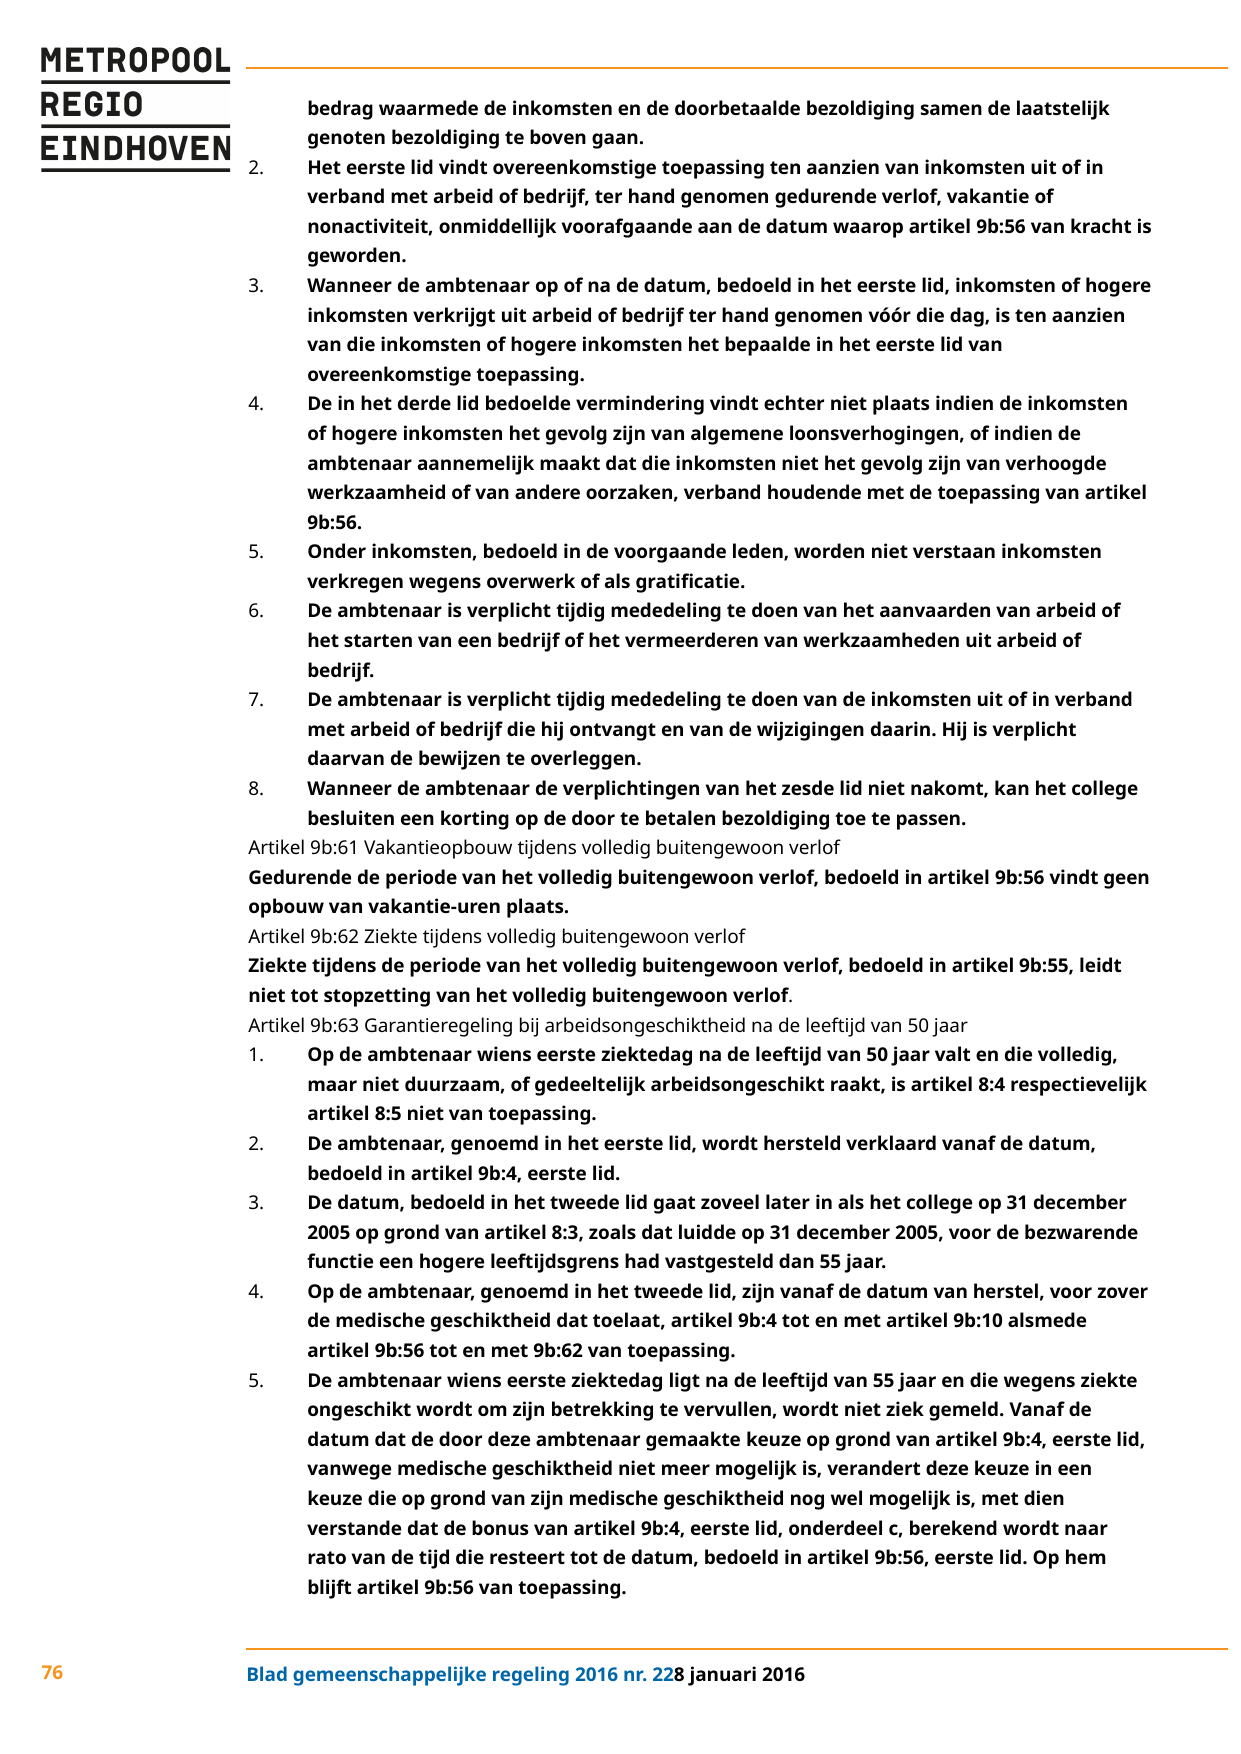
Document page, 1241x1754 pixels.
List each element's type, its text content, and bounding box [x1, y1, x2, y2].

text Artikel 9b:62 Ziekte tijdens volledig buitengewoon verlof [248, 923, 1152, 949]
list De ambtenaar, genoemd in het eerste lid, wordt hersteld verklaard vanaf de datum, bedoeld in artikel 9b:4, eerste lid. [248, 1130, 1152, 1186]
list Wanneer de ambtenaar de verplichtingen van het zesde lid niet nakomt, kan het college besluiten een korting op de door te betalen bezoldiging toe te passen. [248, 775, 1152, 831]
text Gedurende de periode van het volledig buitengewoon verlof, bedoeld in artikel 9b:56 vindt geen opbouw van vakantie-uren plaats. [248, 864, 1152, 919]
list bedrag waarmede de inkomsten en de doorbetaalde bezoldiging samen de laatstelijk genoten bezoldiging te boven gaan. [248, 95, 1152, 150]
list De ambtenaar wiens eerste ziektedag ligt na de leeftijd van 55 jaar en die wegens ziekte ongeschikt wordt om zijn betrekking te vervullen, wordt niet ziek gemeld. Vanaf de datum dat de door deze ambtenaar gemaakte keuze op grond van artikel 9b:4, eerste lid, vanwege medische geschiktheid niet meer mogelijk is, verandert deze keuze in een keuze die op grond van zijn medische geschiktheid nog wel mogelijk is, met dien verstande dat de bonus van artikel 9b:4, eerste lid, onderdeel c, berekend wordt naar rato van de tijd die resteert tot de datum, bedoeld in artikel 9b:56, eerste lid. Op hem blijft artikel 9b:56 van toepassing. [248, 1367, 1152, 1600]
list Wanneer de ambtenaar op of na de datum, bedoeld in het eerste lid, inkomsten of hogere inkomsten verkrijgt uit arbeid of bedrijf ter hand genomen vóór die dag, is ten aanzien van die inkomsten of hogere inkomsten het bepaalde in het eerste lid van overeenkomstige toepassing. [248, 272, 1152, 387]
list Op de ambtenaar wiens eerste ziektedag na de leeftijd van 50 jaar valt en die volledig, maar niet duurzaam, of gedeeltelijk arbeidsongeschikt raakt, is artikel 8:4 respectievelijk artikel 8:5 niet van toepassing. [248, 1041, 1152, 1126]
list De ambtenaar is verplicht tijdig mededeling te doen van de inkomsten uit of in verband met arbeid of bedrijf die hij ontvangt en van de wijzigingen daarin. Hij is verplicht daarvan de bewijzen te overleggen. [248, 686, 1152, 771]
text Ziekte tijdens de periode van het volledig buitengewoon verlof, bedoeld in artikel 9b:55, leidt niet tot stopzetting van het volledig buitengewoon verlof. [248, 953, 1152, 1008]
text Artikel 9b:61 Vakantieopbouw tijdens volledig buitengewoon verlof [248, 834, 1152, 860]
list De ambtenaar is verplicht tijdig mededeling te doen van het aanvaarden van arbeid of het starten van een bedrijf of het vermeerderen van werkzaamheden uit arbeid of bedrijf. [248, 598, 1152, 683]
text Artikel 9b:63 Garantieregeling bij arbeidsongeschiktheid na de leeftijd van 50 jaar [248, 1012, 1152, 1038]
list De datum, bedoeld in het tweede lid gaat zoveel later in als het college op 31 december 2005 op grond van artikel 8:3, zoals dat luidde op 31 december 2005, voor de bezwarende functie een hogere leeftijdsgrens had vastgesteld dan 55 jaar. [248, 1189, 1152, 1274]
list Onder inkomsten, bedoeld in de voorgaande leden, worden niet verstaan inkomsten verkregen wegens overwerk of als gratificatie. [248, 538, 1152, 594]
picture [41, 47, 231, 172]
list De in het derde lid bedoelde vermindering vindt echter niet plaats indien de inkomsten of hogere inkomsten het gevolg zijn van algemene loonsverhogingen, of indien de ambtenaar aannemelijk maakt dat die inkomsten niet het gevolg zijn van verhoogde werkzaamheid of van andere oorzaken, verband houdende met de toepassing van artikel 9b:56. [248, 391, 1152, 535]
list Het eerste lid vindt overeenkomstige toepassing ten aanzien van inkomsten uit of in verband met arbeid of bedrijf, ter hand genomen gedurende verlof, vakantie of nonactiviteit, onmiddellijk voorafgaande aan de datum waarop artikel 9b:56 van kracht is geworden. [248, 154, 1152, 268]
list Op de ambtenaar, genoemd in het tweede lid, zijn vanaf de datum van herstel, voor zover de medische geschiktheid dat toelaat, artikel 9b:4 tot en met artikel 9b:10 alsmede artikel 9b:56 tot en met 9b:62 van toepassing. [248, 1278, 1152, 1363]
